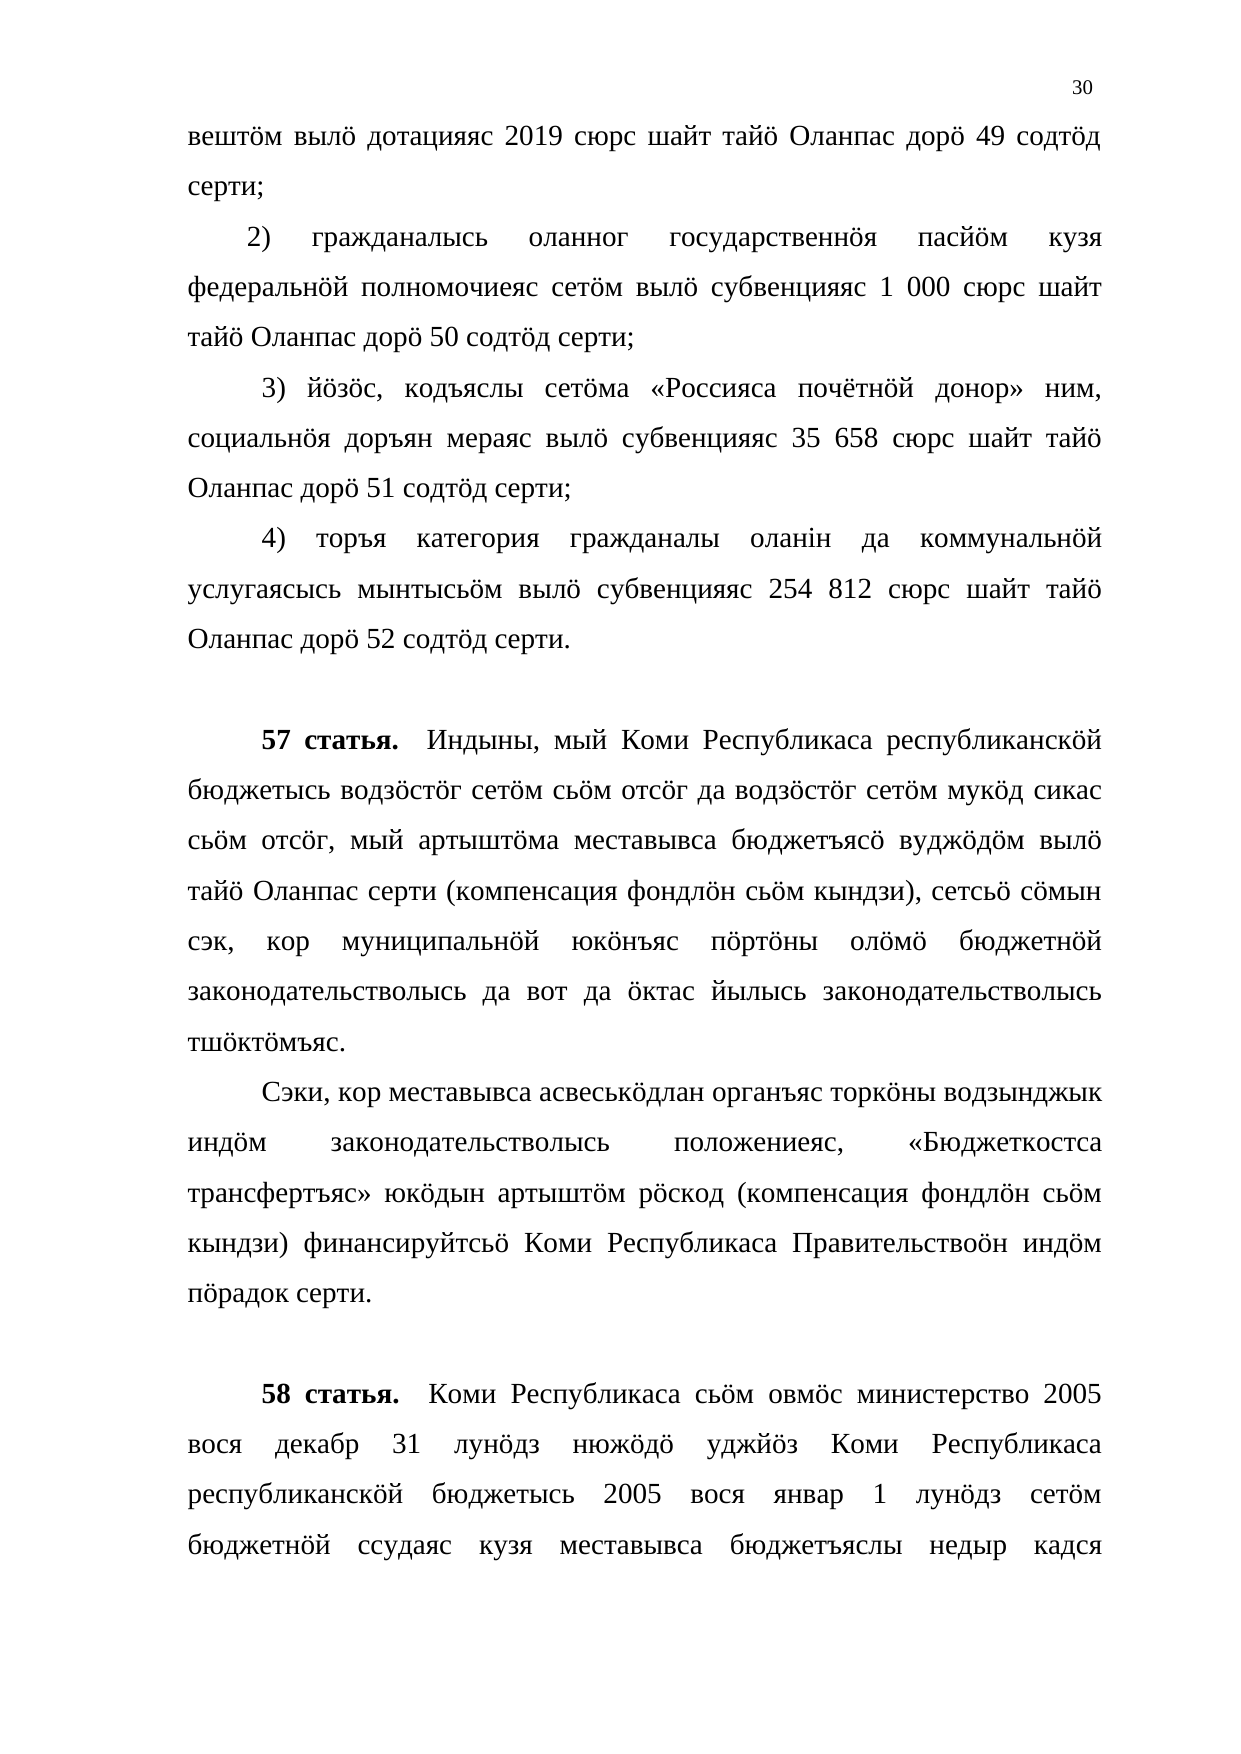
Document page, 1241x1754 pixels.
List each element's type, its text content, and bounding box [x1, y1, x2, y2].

text 58 статья. Коми Республикаса сьöм овмöс министерство 2005 вося декабр 31 лунöдз нюжöдö уджйöз Коми Республикаса республиканскöй бюджетысь 2005 вося январ 1 лунöдз сетöм бюджетнöй ссудаяс кузя меставывса бюджетъяслы недыр кадся [187, 1376, 1103, 1560]
text вештöм вылö дотацияяс 2019 сюрс шайт тайö Оланпас дорö 49 содтöд серти; [187, 118, 1103, 202]
text Сэки, кор меставывса асвеськöдлан органъяс торкöны водзынджык индöм законодательстволысь положениеяс, «Бюджеткостса трансфертъяс» юкöдын артыштöм рöскод (компенсация фондлöн сьöм кындзи) финансируйтсьö Коми Республикаса Правительствоöн индöм пöрадок серти. [187, 1074, 1103, 1309]
text 2) гражданалысь оланног государственнöя пасйöм кузя федеральнöй полномочиеяс сетöм вылö субвенцияяс 1 000 сюрс шайт тайö Оланпас дорö 50 содтöд серти; [187, 219, 1103, 353]
text 3) йöзöс, кодъяслы сетöма «Россияса почётнöй донор» ним, социальнöя доръян мераяс вылö субвенцияяс 35 658 сюрс шайт тайö Оланпас дорö 51 содтöд серти; [187, 370, 1103, 504]
text 4) торъя категория гражданалы оланiн да коммунальнöй услугаясысь мынтысьöм вылö субвенцияяс 254 812 сюрс шайт тайö Оланпас дорö 52 содтöд серти. [187, 521, 1103, 655]
text 57 статья. Индыны, мый Коми Республикаса республиканскöй бюджетысь водзöстöг сетöм сьöм отсöг да водзöстöг сетöм мукöд сикас сьöм отсöг, мый артыштöма меставывса бюджетъясö вуджöдöм вылö тайö Оланпас серти (компенсация фондлöн сьöм кындзи), сетсьö сöмын сэк, кор муниципальнöй юкöнъяс пöртöны олöмö бюджетнöй законодательстволысь да вот да öктас йылысь законодательстволысь тшöктöмъяс. [187, 722, 1103, 1057]
